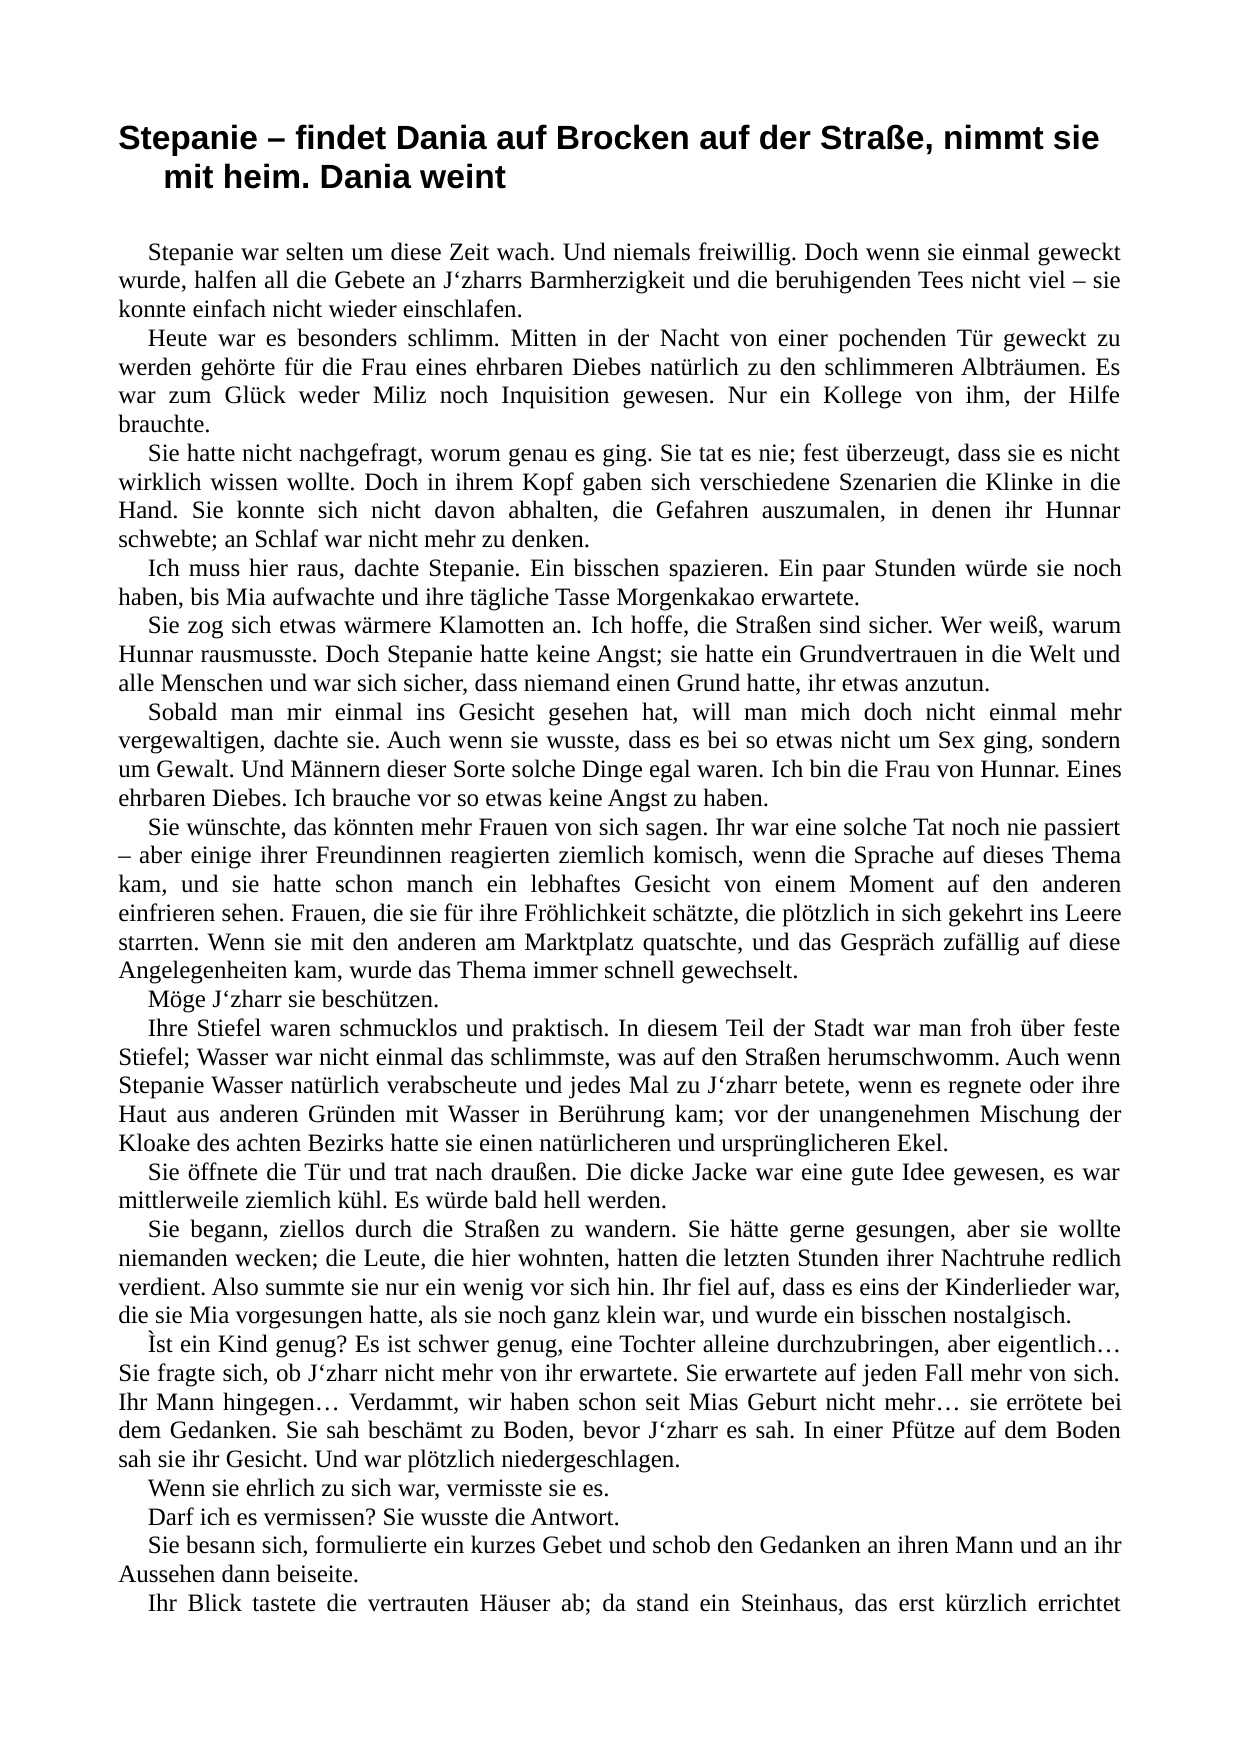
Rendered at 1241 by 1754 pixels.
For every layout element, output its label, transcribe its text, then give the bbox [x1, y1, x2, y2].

text Sie zog sich etwas wärmere Klamotten an. Ich hoffe, die Straßen sind sicher. Wer weiß, warum Hunnar rausmusste. Doch Stepanie hatte keine Angst; sie hatte ein Grundvertrauen in die Welt und alle Menschen und war sich sicher, dass niemand einen Grund hatte, ihr etwas anzutun. [118, 610, 1122, 697]
text Sie besann sich, formulierte ein kurzes Gebet und schob den Gedanken an ihren Mann und an ihr Aussehen dann beiseite. [118, 1530, 1122, 1588]
text Möge J‘zharr sie beschützen. [118, 984, 1122, 1013]
text Ìst ein Kind genug? Es ist schwer genug, eine Tochter alleine durchzubringen, aber eigentlich… Sie fragte sich, ob J‘zharr nicht mehr von ihr erwartete. Sie erwartete auf jeden Fall mehr von sich. Ihr Mann hingegen… Verdammt, wir haben schon seit Mias Geburt nicht mehr… sie errötete bei dem Gedanken. Sie sah beschämt zu Boden, bevor J‘zharr es sah. In einer Pfütze auf dem Boden sah sie ihr Gesicht. Und war plötzlich niedergeschlagen. [118, 1329, 1122, 1473]
text Darf ich es vermissen? Sie wusste die Antwort. [118, 1502, 1122, 1530]
text Ihre Stiefel waren schmucklos und praktisch. In diesem Teil der Stadt war man froh über feste Stiefel; Wasser war nicht einmal das schlimmste, was auf den Straßen herumschwomm. Auch wenn Stepanie Wasser natürlich verabscheute und jedes Mal zu J‘zharr betete, wenn es regnete oder ihre Haut aus anderen Gründen mit Wasser in Berührung kam; vor der unangenehmen Mischung der Kloake des achten Bezirks hatte sie einen natürlicheren und ursprünglicheren Ekel. [118, 1013, 1122, 1157]
text Sie öffnete die Tür und trat nach draußen. Die dicke Jacke war eine gute Idee gewesen, es war mittlerweile ziemlich kühl. Es würde bald hell werden. [118, 1157, 1122, 1214]
text Sobald man mir einmal ins Gesicht gesehen hat, will man mich doch nicht einmal mehr vergewaltigen, dachte sie. Auch wenn sie wusste, dass es bei so etwas nicht um Sex ging, sondern um Gewalt. Und Männern dieser Sorte solche Dinge egal waren. Ich bin die Frau von Hunnar. Eines ehrbaren Diebes. Ich brauche vor so etwas keine Angst zu haben. [118, 697, 1122, 812]
text Sie begann, ziellos durch die Straßen zu wandern. Sie hätte gerne gesungen, aber sie wollte niemanden wecken; die Leute, die hier wohnten, hatten die letzten Stunden ihrer Nachtruhe redlich verdient. Also summte sie nur ein wenig vor sich hin. Ihr fiel auf, dass es eins der Kinderlieder war, die sie Mia vorgesungen hatte, als sie noch ganz klein war, und wurde ein bisschen nostalgisch. [118, 1214, 1122, 1329]
text Heute war es besonders schlimm. Mitten in der Nacht von einer pochenden Tür geweckt zu werden gehörte für die Frau eines ehrbaren Diebes natürlich zu den schlimmeren Albträumen. Es war zum Glück weder Miliz noch Inquisition gewesen. Nur ein Kollege von ihm, der Hilfe brauchte. [118, 323, 1122, 438]
subtitle Stepanie – findet Dania auf Brocken auf der Straße, nimmt sie mit heim. Dania weint [118, 118, 1122, 195]
text Ich muss hier raus, dachte Stepanie. Ein bisschen spazieren. Ein paar Stunden würde sie noch haben, bis Mia aufwachte und ihre tägliche Tasse Morgenkakao erwartete. [118, 553, 1122, 610]
text Ihr Blick tastete die vertrauten Häuser ab; da stand ein Steinhaus, das erst kürzlich errichtet [118, 1588, 1122, 1617]
text Sie wünschte, das könnten mehr Frauen von sich sagen. Ihr war eine solche Tat noch nie passiert – aber einige ihrer Freundinnen reagierten ziemlich komisch, wenn die Sprache auf dieses Thema kam, und sie hatte schon manch ein lebhaftes Gesicht von einem Moment auf den anderen einfrieren sehen. Frauen, die sie für ihre Fröhlichkeit schätzte, die plötzlich in sich gekehrt ins Leere starrten. Wenn sie mit den anderen am Marktplatz quatschte, und das Gespräch zufällig auf diese Angelegenheiten kam, wurde das Thema immer schnell gewechselt. [118, 812, 1122, 984]
text Wenn sie ehrlich zu sich war, vermisste sie es. [118, 1473, 1122, 1502]
text Sie hatte nicht nachgefragt, worum genau es ging. Sie tat es nie; fest überzeugt, dass sie es nicht wirklich wissen wollte. Doch in ihrem Kopf gaben sich verschiedene Szenarien die Klinke in die Hand. Sie konnte sich nicht davon abhalten, die Gefahren auszumalen, in denen ihr Hunnar schwebte; an Schlaf war nicht mehr zu denken. [118, 438, 1122, 553]
text Stepanie war selten um diese Zeit wach. Und niemals freiwillig. Doch wenn sie einmal geweckt wurde, halfen all die Gebete an J‘zharrs Barmherzigkeit und die beruhigenden Tees nicht viel – sie konnte einfach nicht wieder einschlafen. [118, 237, 1122, 323]
